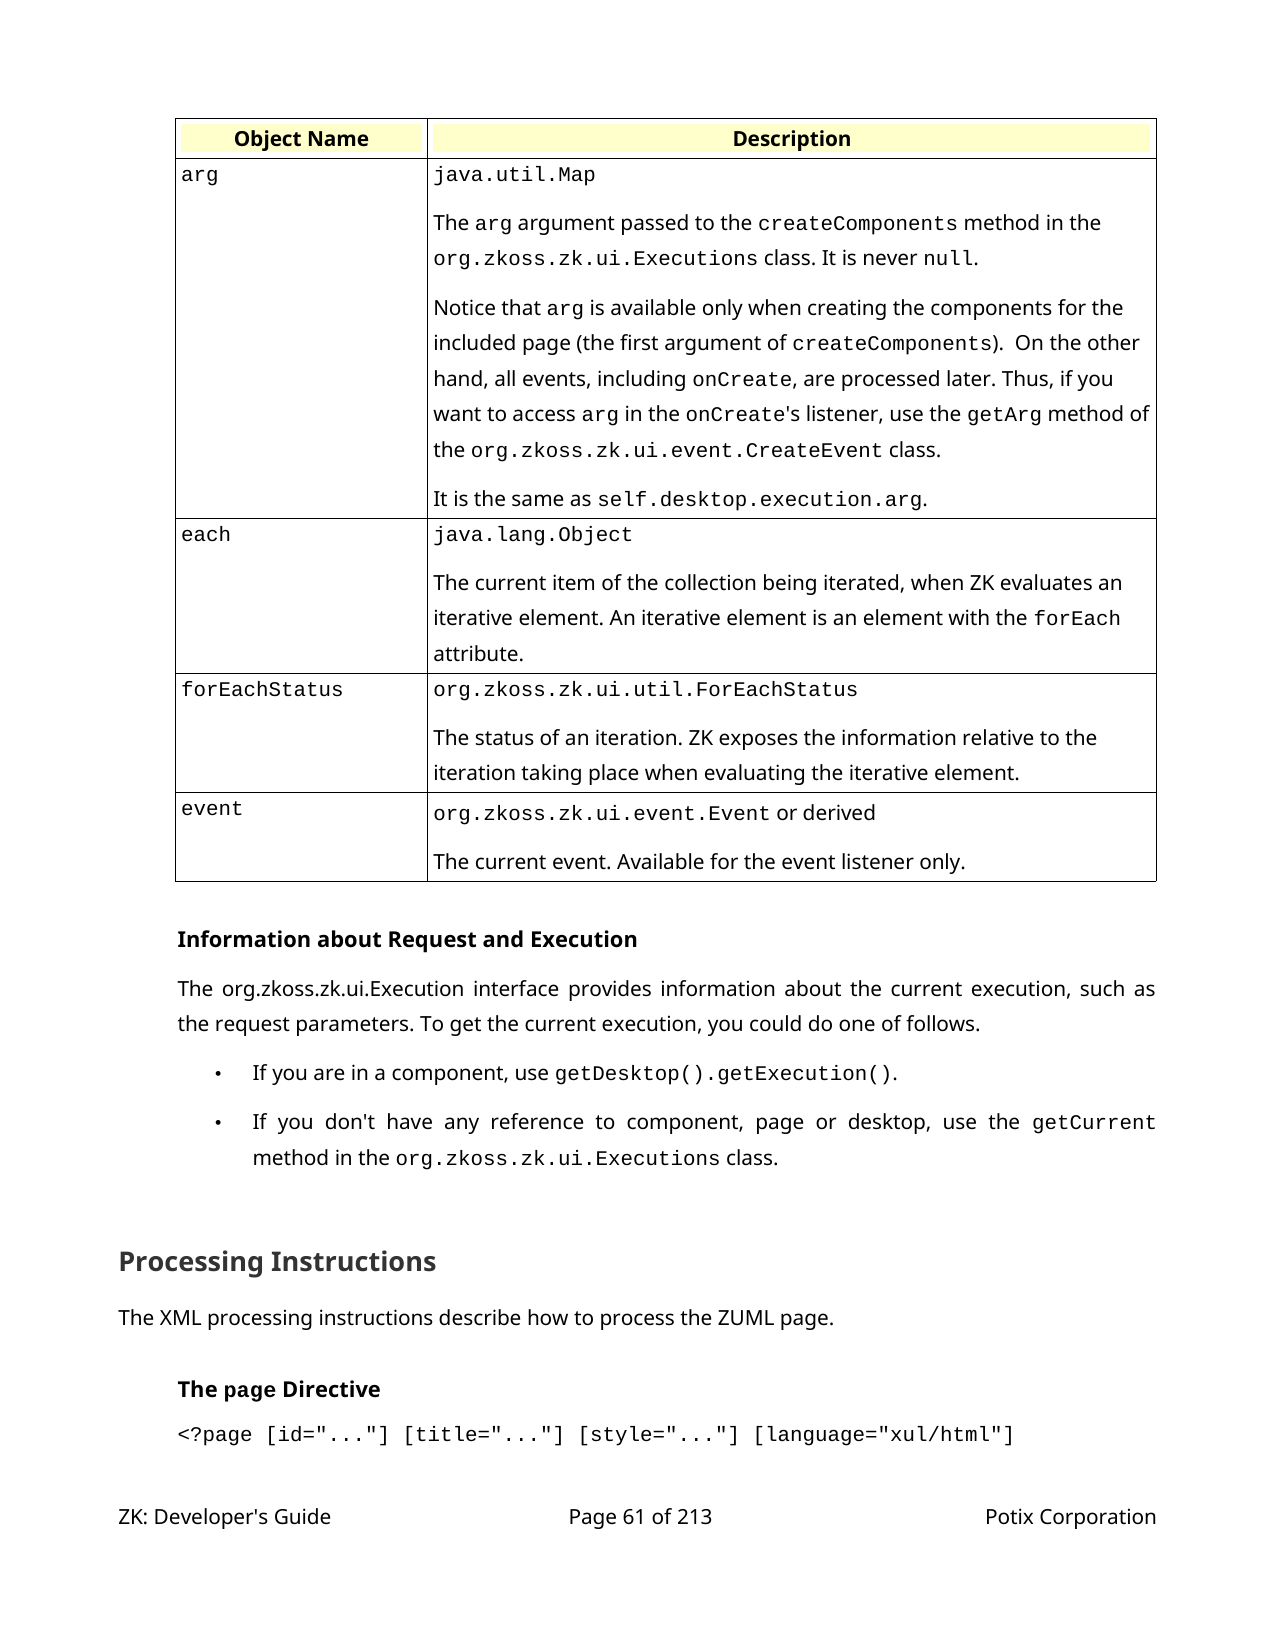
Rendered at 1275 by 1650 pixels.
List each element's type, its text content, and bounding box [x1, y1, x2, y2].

text <?page [id="..."] [title="..."] [style="..."] [language="xul/html"] [177, 1424, 1157, 1448]
subtitle Processing Instructions [118, 1242, 1157, 1279]
table_cell forEachStatus [176, 674, 427, 792]
table_cell event [176, 793, 427, 881]
table_cell org.zkoss.zk.ui.event.Event or derived The current event. Available for the event listener only. [428, 793, 1156, 881]
subtitle The page Directive [177, 1373, 1157, 1403]
table_header Description [428, 119, 1156, 158]
table_cell org.zkoss.zk.ui.util.ForEachStatus The status of an iteration. ZK exposes the information relative to the iteration taking place when evaluating the iterative element. [428, 674, 1156, 792]
text The XML processing instructions describe how to process the ZUML page. [118, 1303, 1157, 1331]
subtitle Information about Request and Execution [177, 923, 1157, 953]
table_cell java.util.Map The arg argument passed to the createComponents method in the org.zkoss.zk.ui.Executions class. It is never null. Notice that arg is available only when creating the components for the included page (the first argument of createComponents). On the other hand, all events, including onCreate, are processed later. Thus, if you want to access arg in the onCreate's listener, use the getArg method of the org.zkoss.zk.ui.event.CreateEvent class. It is the same as self.desktop.execution.arg. [428, 159, 1156, 518]
table_cell each [176, 519, 427, 673]
text The org.zkoss.zk.ui.Execution interface provides information about the current execution, such as the request parameters. To get the current execution, you could do one of follows. [177, 974, 1157, 1038]
list If you are in a component, use getDesktop().getExecution(). [215, 1058, 1157, 1087]
table_cell java.lang.Object The current item of the collection being iterated, when ZK evaluates an iterative element. An iterative element is an element with the forEach attribute. [428, 519, 1156, 673]
table_cell arg [176, 159, 427, 518]
table_header Object Name [176, 119, 427, 158]
list If you don't have any reference to component, page or desktop, use the getCurrent method in the org.zkoss.zk.ui.Executions class. [215, 1107, 1157, 1171]
